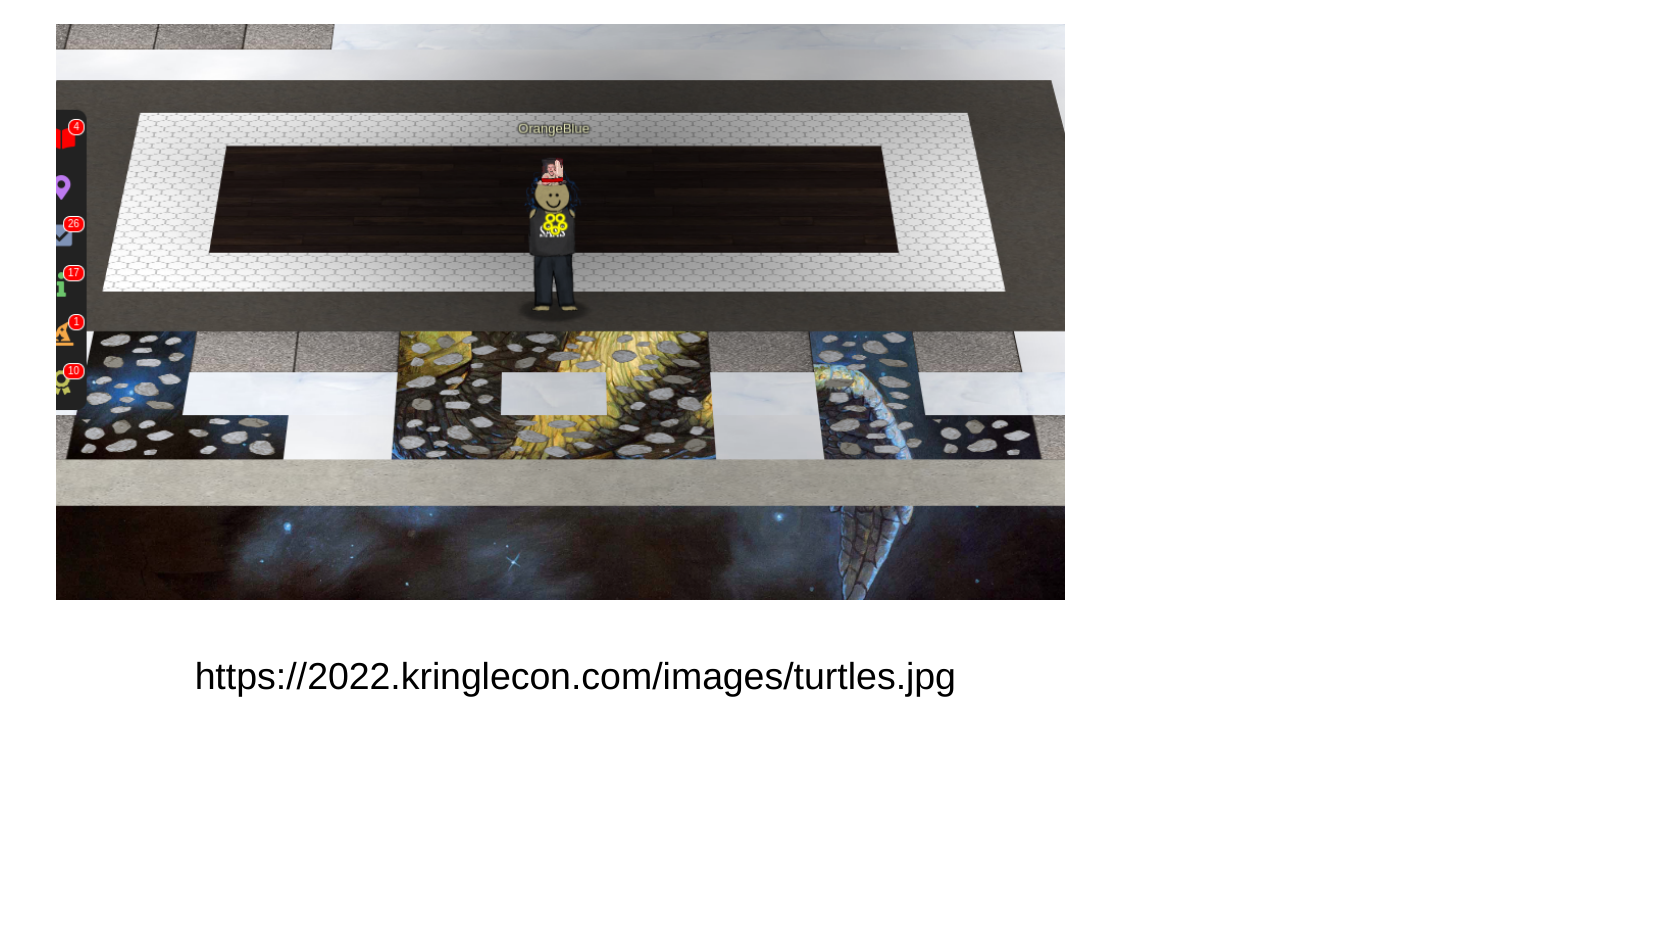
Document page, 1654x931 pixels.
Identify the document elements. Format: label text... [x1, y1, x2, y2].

text_box https://2022.kringlecon.com/images/turtles.jpg [180, 648, 972, 706]
picture [56, 24, 1065, 601]
